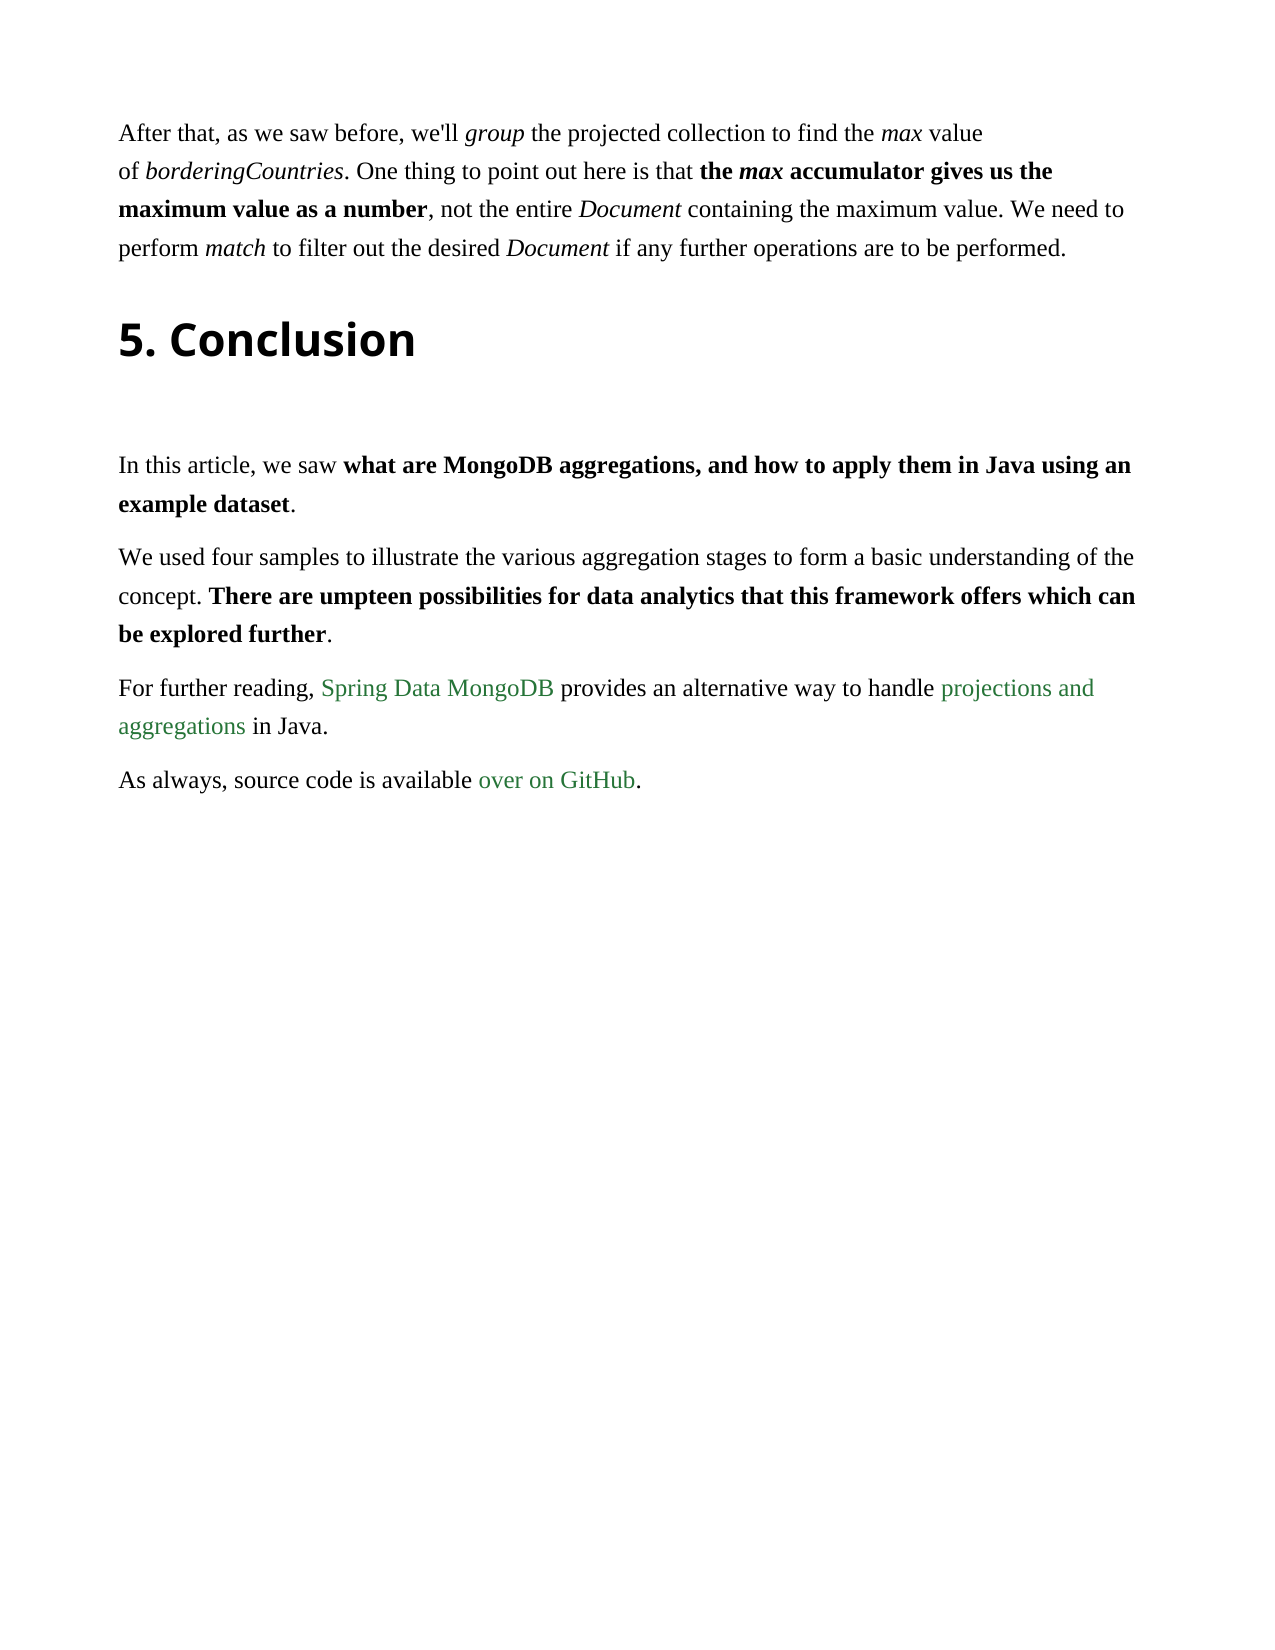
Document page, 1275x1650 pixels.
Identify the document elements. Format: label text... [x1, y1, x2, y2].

text As always, source code is available over on GitHub. [118, 765, 1157, 794]
text In this article, we saw what are MongoDB aggregations, and how to apply them in Java using an example dataset. [118, 450, 1157, 517]
text We used four samples to illustrate the various aggregation stages to form a basic understanding of the concept. There are umpteen possibilities for data analytics that this framework offers which can be explored further. [118, 542, 1157, 648]
text After that, as we saw before, we'll group the projected collection to find the max value of borderingCountries. One thing to point out here is that the max accumulator gives us the maximum value as a number, not the entire Document containing the maximum value. We need to perform match to filter out the desired Document if any further operations are to be performed. [118, 118, 1157, 262]
subtitle 5. Conclusion [118, 307, 1157, 369]
text For further reading, Spring Data MongoDB provides an alternative way to handle projections and aggregations in Java. [118, 673, 1157, 740]
